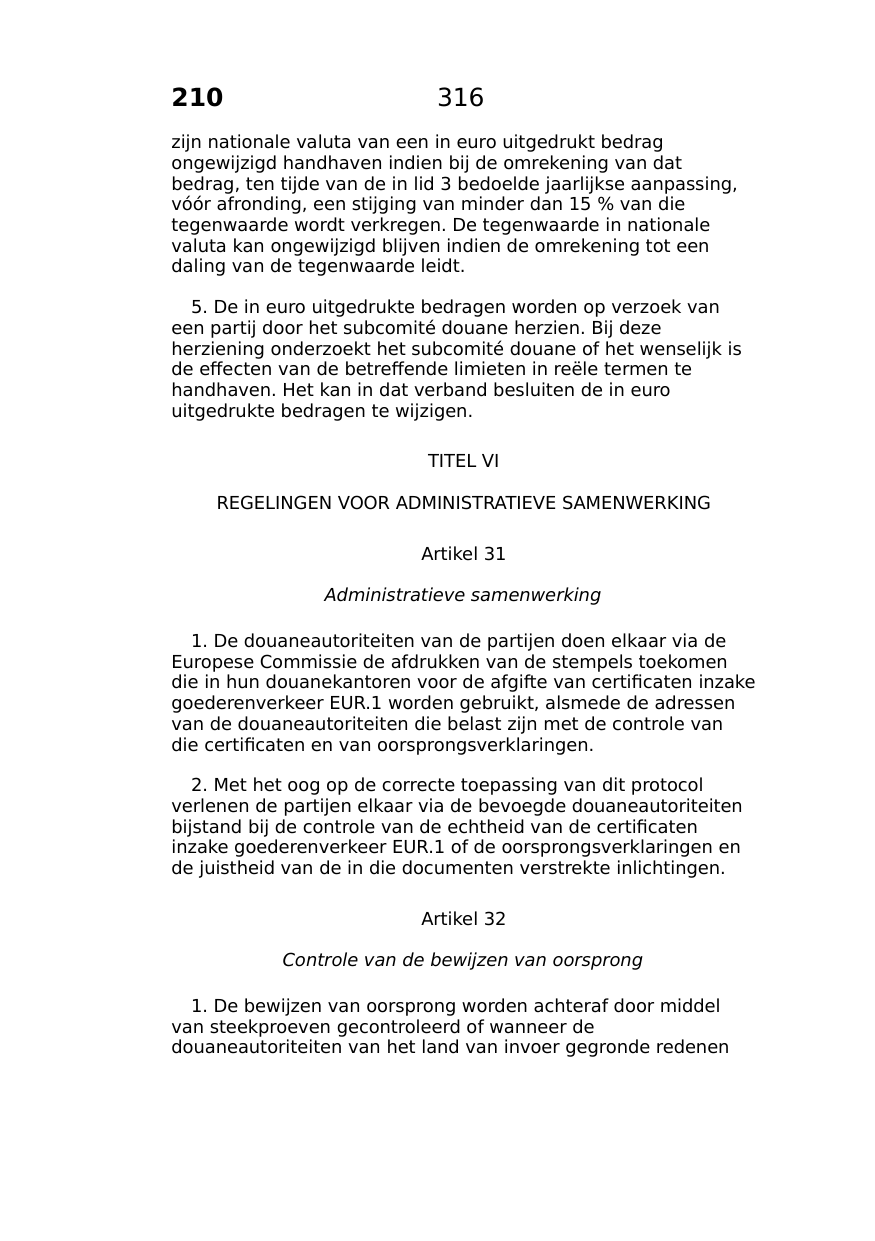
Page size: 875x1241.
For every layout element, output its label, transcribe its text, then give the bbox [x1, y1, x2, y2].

subtitle TITEL VI REGELINGEN VOOR ADMINISTRATIEVE SAMENWERKING [171, 451, 756, 513]
text 2. Met het oog op de correcte toepassing van dit protocol verlenen de partijen elkaar via de bevoegde douaneautoriteiten bijstand bij de controle van de echtheid van de certificaten inzake goederenverkeer EUR.1 of de oorsprongsverklaringen en de juistheid van de in die documenten verstrekte inlichtingen. [171, 775, 756, 879]
text 5. De in euro uitgedrukte bedragen worden op verzoek van een partij door het subcomité douane herzien. Bij deze herziening onderzoekt het subcomité douane of het wenselijk is de effecten van de betreffende limieten in reële termen te handhaven. Het kan in dat verband besluiten de in euro uitgedrukte bedragen te wijzigen. [171, 297, 756, 421]
text 1. De bewijzen van oorsprong worden achteraf door middel van steekproeven gecontroleerd of wanneer de douaneautoriteiten van het land van invoer gegronde redenen [171, 996, 756, 1058]
subtitle Artikel 32 Controle van de bewijzen van oorsprong [171, 909, 756, 971]
text zijn nationale valuta van een in euro uitgedrukt bedrag ongewijzigd handhaven indien bij de omrekening van dat bedrag, ten tijde van de in lid 3 bedoelde jaarlijkse aanpassing, vóór afronding, een stijging van minder dan 15 % van die tegenwaarde wordt verkregen. De tegenwaarde in nationale valuta kan ongewijzigd blijven indien de omrekening tot een daling van de tegenwaarde leidt. [171, 132, 756, 277]
subtitle Artikel 31 Administratieve samenwerking [171, 543, 756, 606]
text 1. De douaneautoriteiten van de partijen doen elkaar via de Europese Commissie de afdrukken van de stempels toekomen die in hun douanekantoren voor de afgifte van certificaten inzake goederenverkeer EUR.1 worden gebruikt, alsmede de adressen van de douaneautoriteiten die belast zijn met de controle van die certificaten en van oorsprongsverklaringen. [171, 631, 756, 755]
